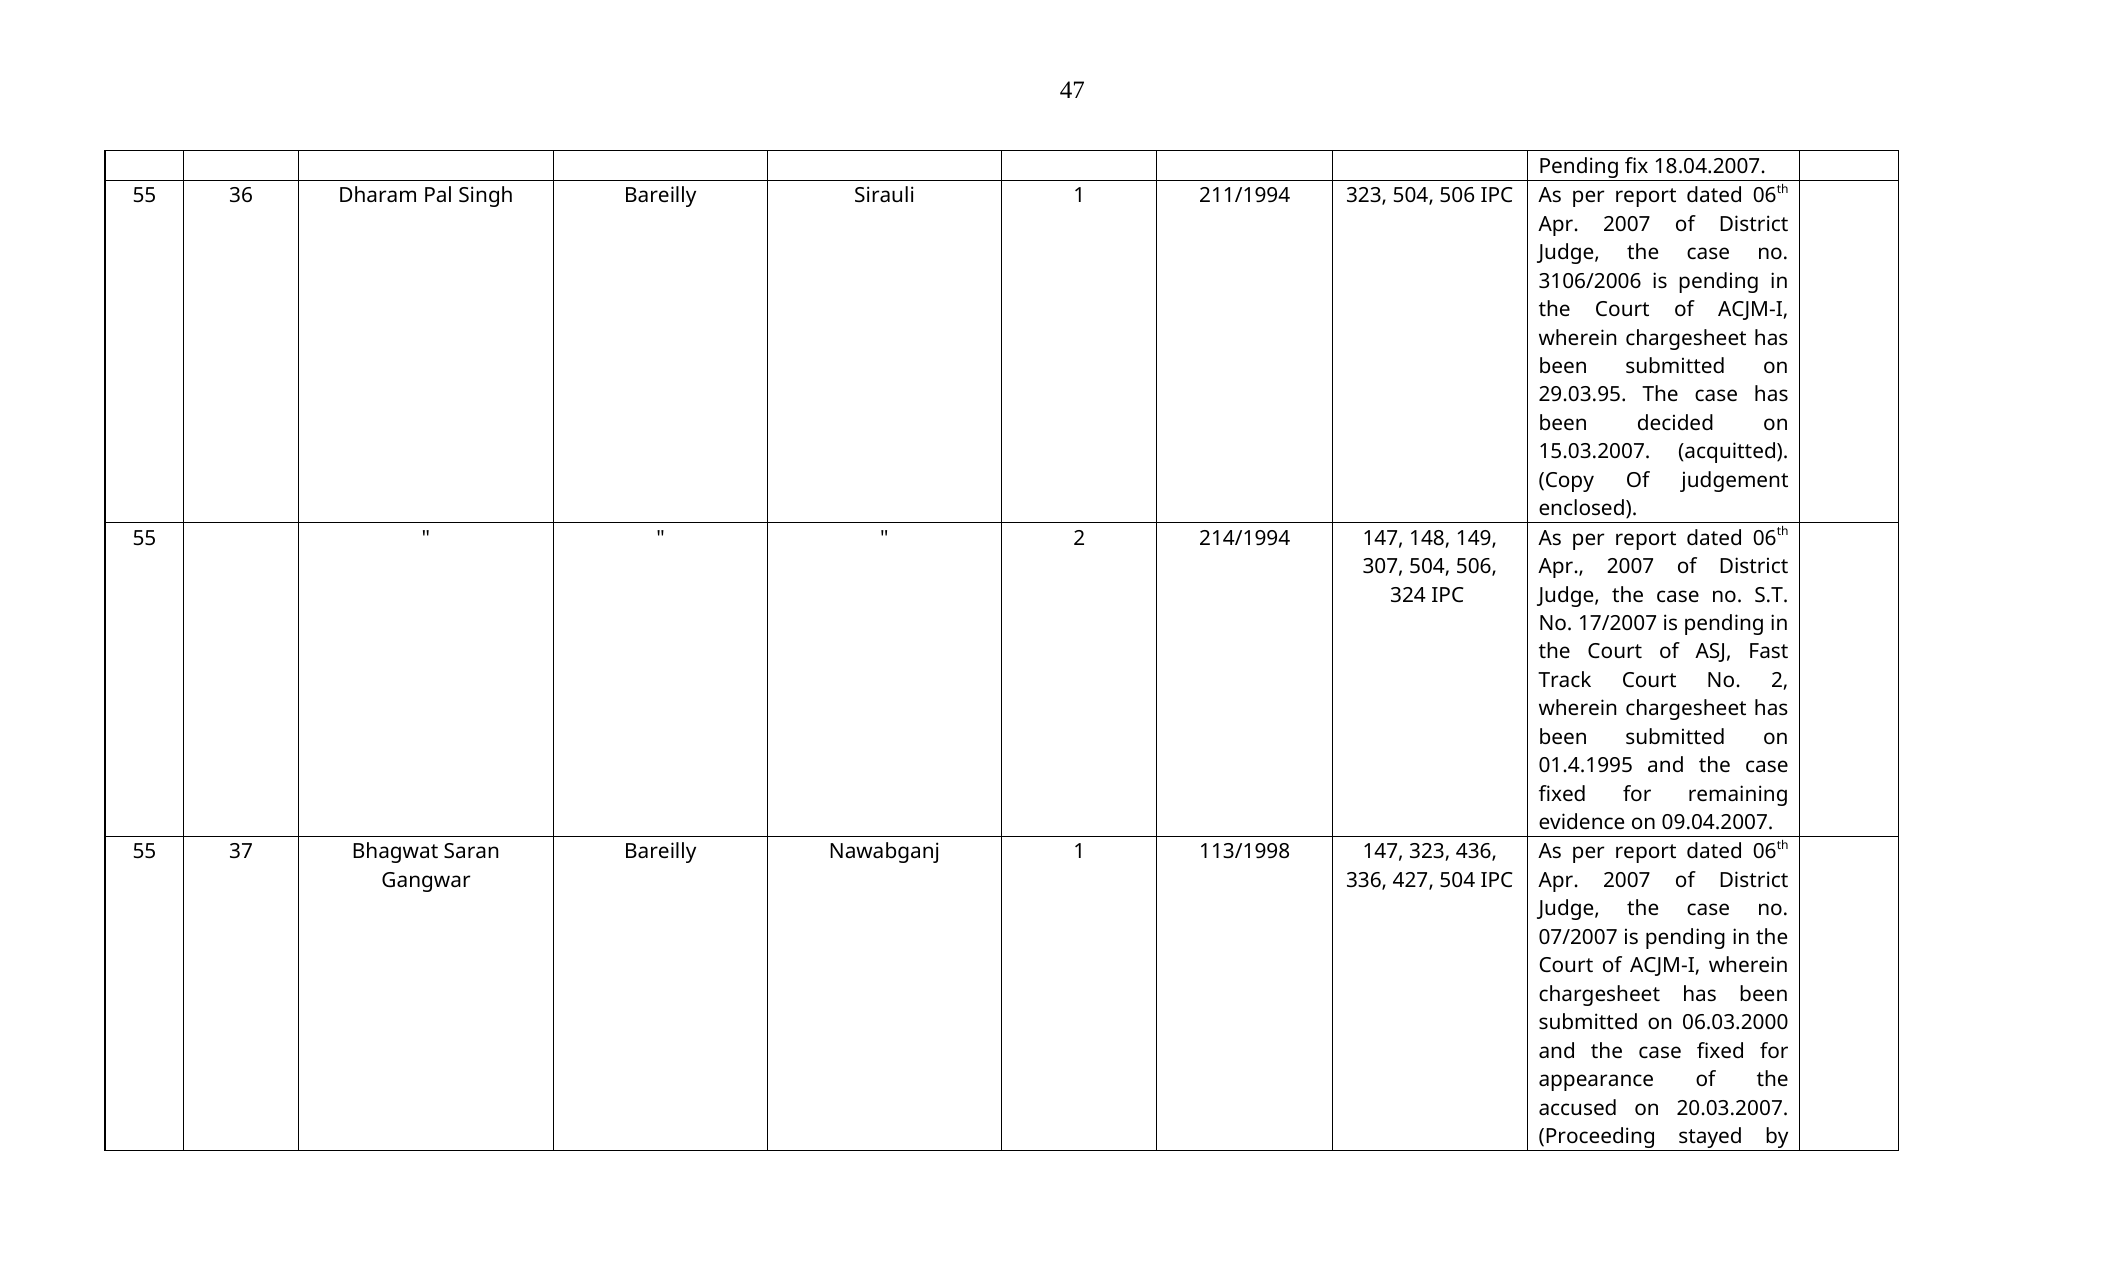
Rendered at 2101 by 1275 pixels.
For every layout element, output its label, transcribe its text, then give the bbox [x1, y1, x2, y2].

table_cell 55 [106, 181, 183, 522]
table_cell Nawabganj [768, 837, 1001, 1149]
table_cell [768, 151, 1001, 179]
table_cell [299, 151, 553, 179]
table_cell 147, 323, 436, 336, 427, 504 IPC [1333, 837, 1527, 1149]
table_cell [1800, 181, 1898, 522]
table_cell 1 [1002, 837, 1156, 1149]
table_cell 147, 148, 149, 307, 504, 506, 324 IPC [1333, 523, 1527, 836]
table_cell 323, 504, 506 IPC [1333, 181, 1527, 522]
table_cell 37 [184, 837, 298, 1149]
table_cell 55 [106, 523, 183, 836]
table_cell [1800, 837, 1898, 1149]
table_cell As per report dated 06th Apr. 2007 of District Judge, the case no. 07/2007 is pending in the Court of ACJM-I, wherein chargesheet has been submitted on 06.03.2000 and the case fixed for appearance of the accused on 20.03.2007. (Proceeding stayed by [1528, 837, 1799, 1149]
table_cell Bareilly [554, 837, 767, 1149]
table_cell Pending fix 18.04.2007. [1528, 151, 1799, 179]
table_cell 211/1994 [1157, 181, 1332, 522]
table_cell 55 [106, 837, 183, 1149]
table_cell [184, 523, 298, 836]
table_cell 36 [184, 181, 298, 522]
table_cell 113/1998 [1157, 837, 1332, 1149]
table_cell [554, 151, 767, 179]
table_cell [1333, 151, 1527, 179]
table_cell " [554, 523, 767, 836]
table_cell 2 [1002, 523, 1156, 836]
table_cell As per report dated 06th Apr. 2007 of District Judge, the case no. 3106/2006 is pending in the Court of ACJM-I, wherein chargesheet has been submitted on 29.03.95. The case has been decided on 15.03.2007. (acquitted). (Copy Of judgement enclosed). [1528, 181, 1799, 522]
table_cell 214/1994 [1157, 523, 1332, 836]
table_cell Dharam Pal Singh [299, 181, 553, 522]
table_cell [184, 151, 298, 179]
table_cell [1800, 151, 1898, 179]
table_cell Bhagwat Saran Gangwar [299, 837, 553, 1149]
table_cell Bareilly [554, 181, 767, 522]
table_cell Sirauli [768, 181, 1001, 522]
table_cell [1800, 523, 1898, 836]
table_cell 1 [1002, 181, 1156, 522]
table_cell " [299, 523, 553, 836]
table_cell " [768, 523, 1001, 836]
table_cell As per report dated 06th Apr., 2007 of District Judge, the case no. S.T. No. 17/2007 is pending in the Court of ASJ, Fast Track Court No. 2, wherein chargesheet has been submitted on 01.4.1995 and the case fixed for remaining evidence on 09.04.2007. [1528, 523, 1799, 836]
table_cell [1157, 151, 1332, 179]
table_cell [106, 151, 183, 179]
table_cell [1002, 151, 1156, 179]
